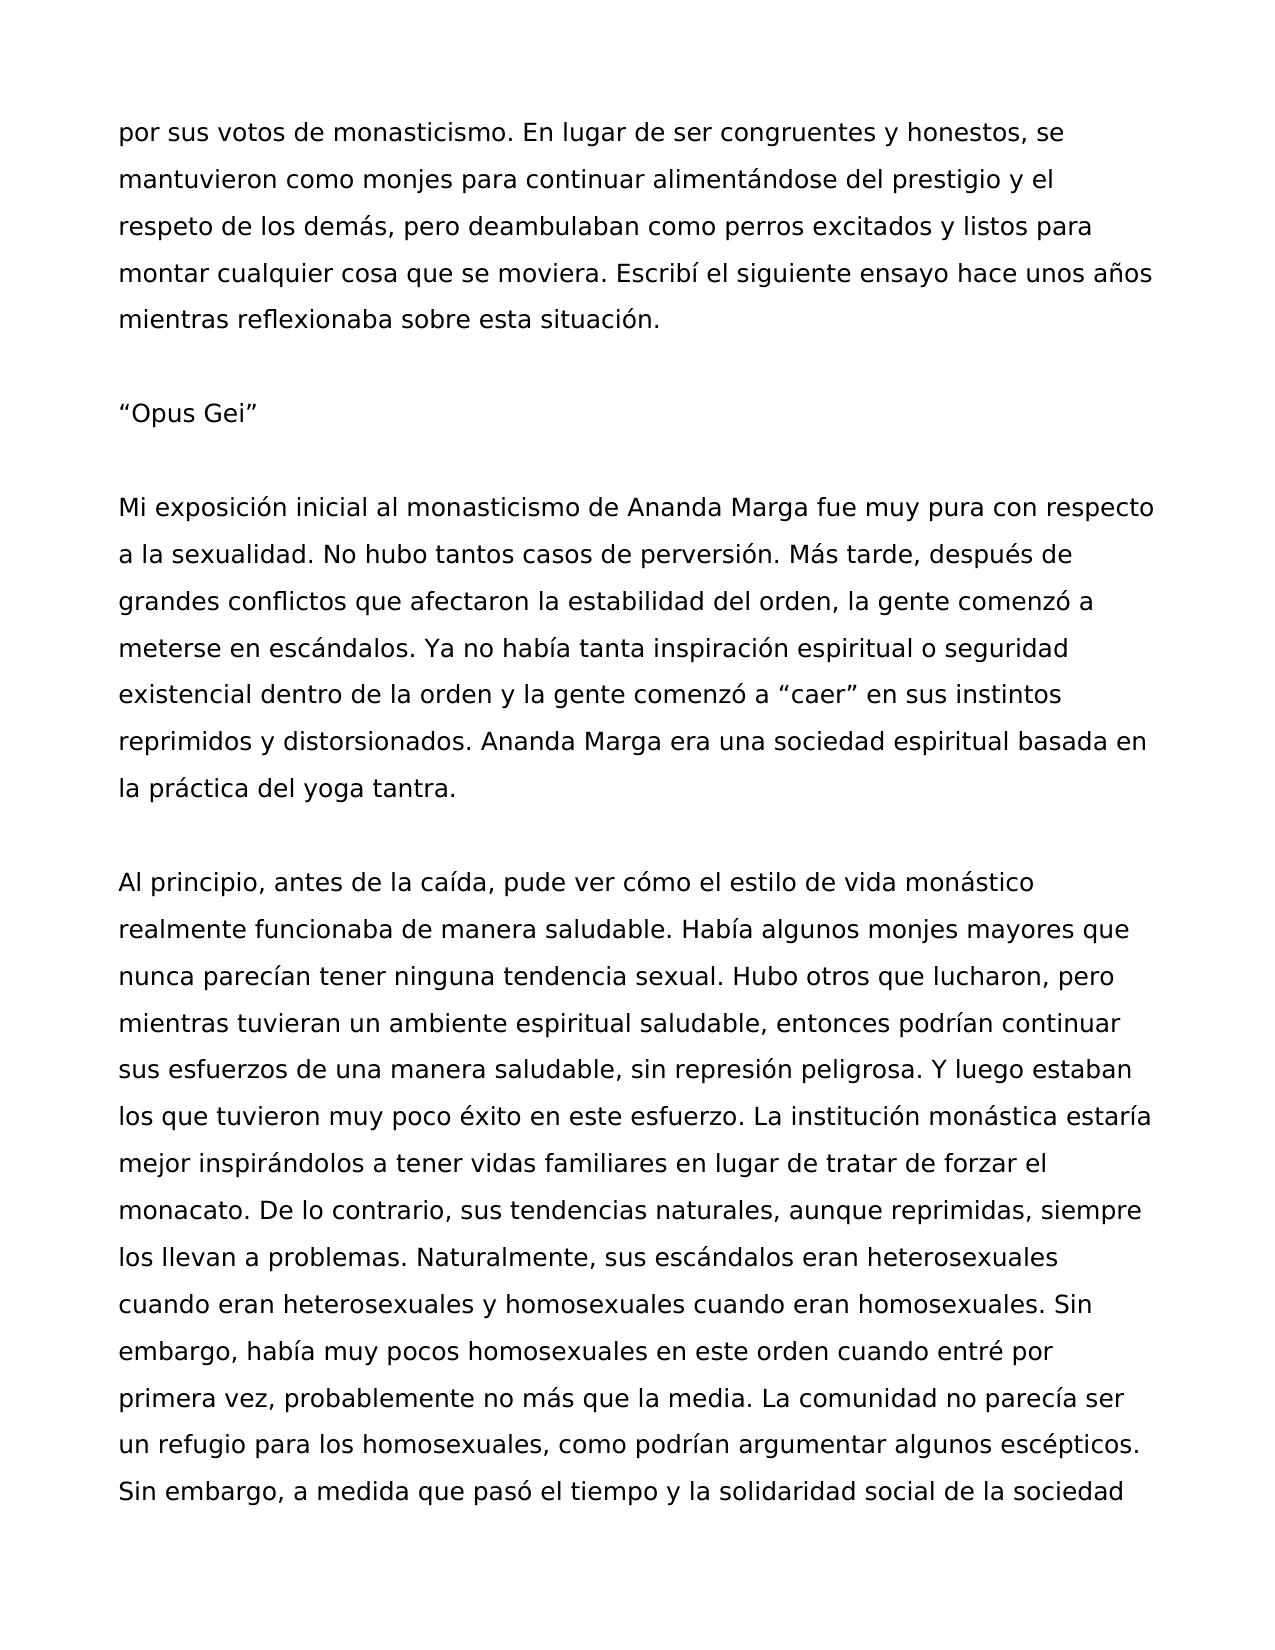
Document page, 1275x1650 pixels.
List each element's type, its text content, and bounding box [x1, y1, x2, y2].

text por sus votos de monasticismo. En lugar de ser congruentes y honestos, se mantuvieron como monjes para continuar alimentándose del prestigio y el respeto de los demás, pero deambulaban como perros excitados y listos para montar cualquier cosa que se moviera. Escribí el siguiente ensayo hace unos años mientras reflexionaba sobre esta situación. “Opus Gei” Mi exposición inicial al monasticismo de Ananda Marga fue muy pura con respecto a la sexualidad. No hubo tantos casos de perversión. Más tarde, después de grandes conflictos que afectaron la estabilidad del orden, la gente comenzó a meterse en escándalos. Ya no había tanta inspiración espiritual o seguridad existencial dentro de la orden y la gente comenzó a “caer” en sus instintos reprimidos y distorsionados. Ananda Marga era una sociedad espiritual basada en la práctica del yoga tantra. Al principio, antes de la caída, pude ver cómo el estilo de vida monástico realmente funcionaba de manera saludable. Había algunos monjes mayores que nunca parecían tener ninguna tendencia sexual. Hubo otros que lucharon, pero mientras tuvieran un ambiente espiritual saludable, entonces podrían continuar sus esfuerzos de una manera saludable, sin represión peligrosa. Y luego estaban los que tuvieron muy poco éxito en este esfuerzo. La institución monástica estaría mejor inspirándolos a tener vidas familiares en lugar de tratar de forzar el monacato. De lo contrario, sus tendencias naturales, aunque reprimidas, siempre los llevan a problemas. Naturalmente, sus escándalos eran heterosexuales cuando eran heterosexuales y homosexuales cuando eran homosexuales. Sin embargo, había muy pocos homosexuales en este orden cuando entré por primera vez, probablemente no más que la media. La comunidad no parecía ser un refugio para los homosexuales, como podrían argumentar algunos escépticos. Sin embargo, a medida que pasó el tiempo y la solidaridad social de la sociedad [118, 118, 1157, 1507]
